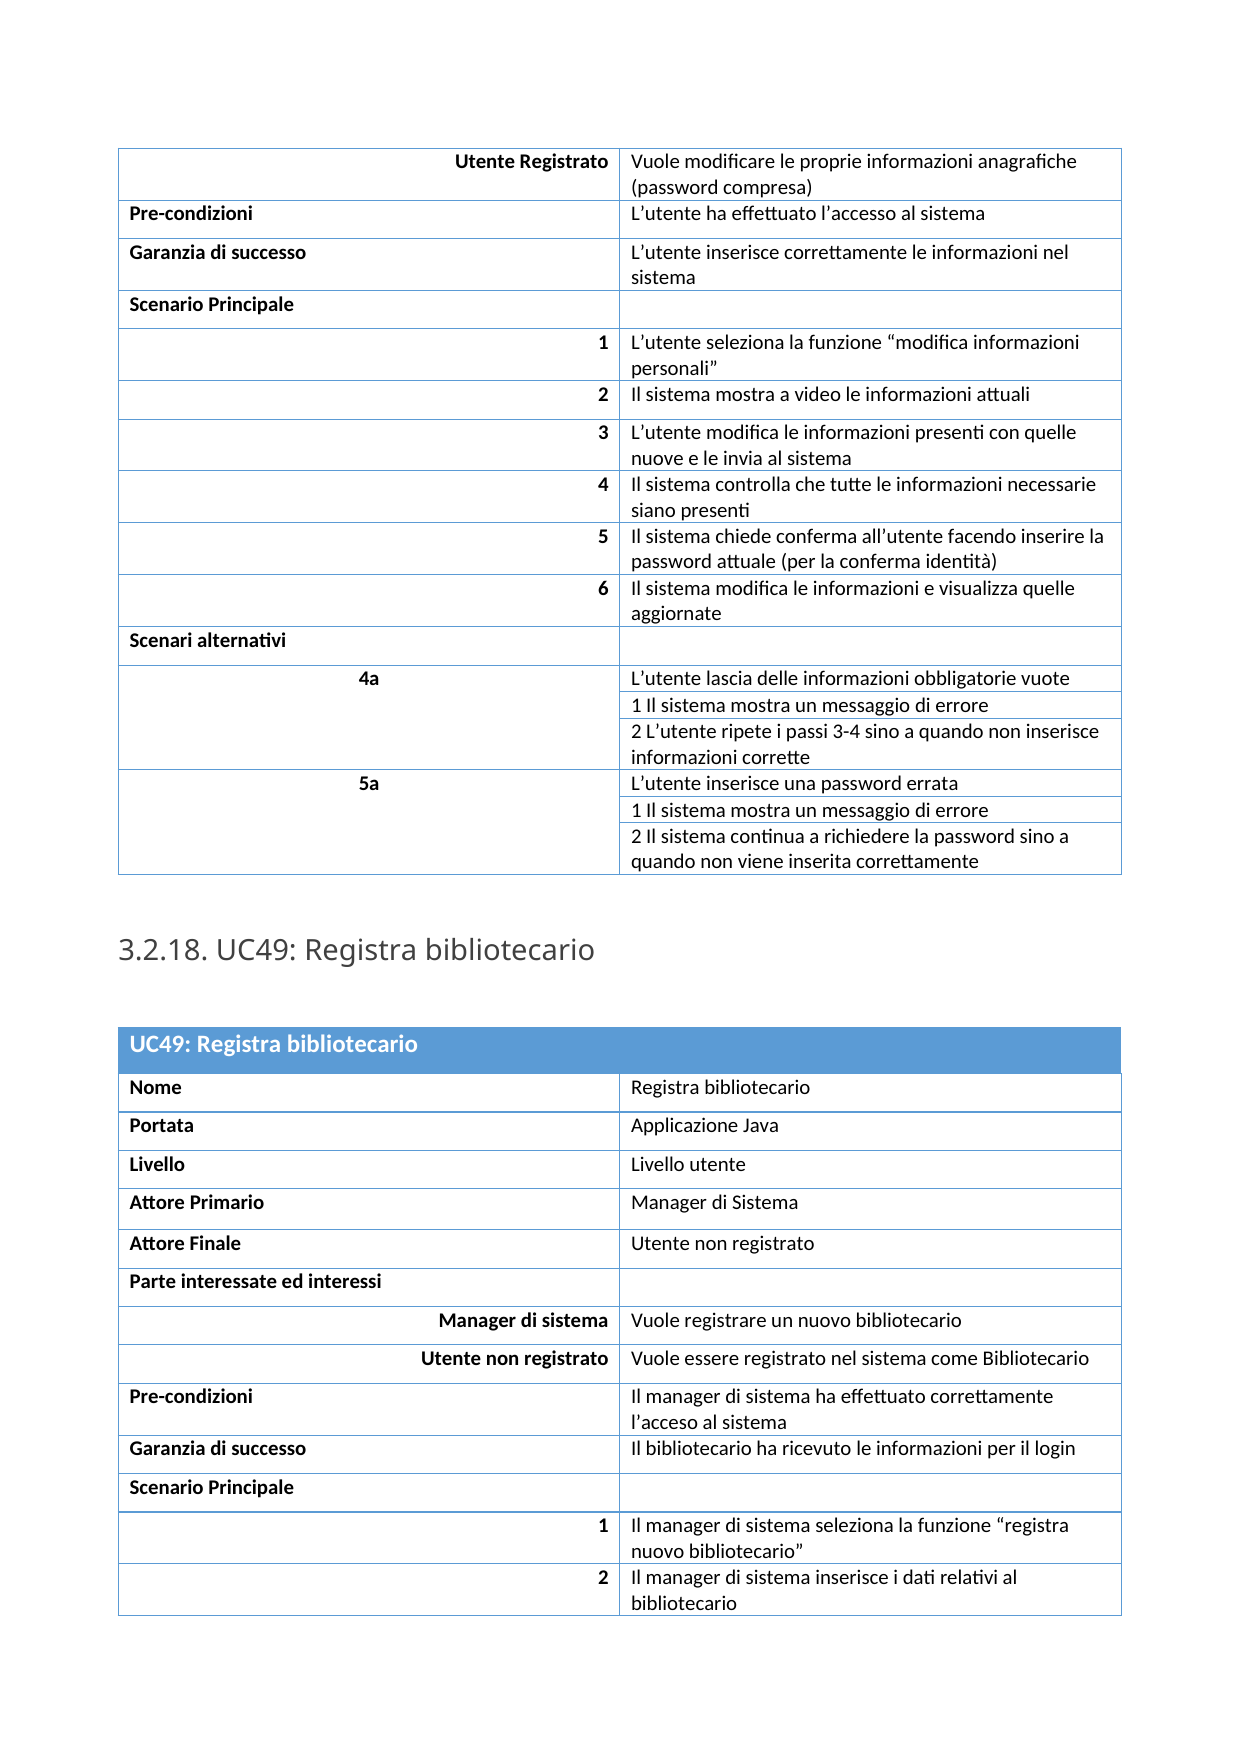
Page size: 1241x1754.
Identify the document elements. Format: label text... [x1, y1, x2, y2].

table_cell Attore Finale [119, 1230, 619, 1267]
table_cell L’utente lascia delle informazioni obbligatorie vuote [620, 666, 1121, 691]
table_cell Portata [119, 1113, 619, 1150]
table_cell 5 [119, 523, 619, 574]
subtitle 3.2.18. UC49: Registra bibliotecario [118, 929, 1122, 969]
table_cell Nome [119, 1074, 619, 1111]
table_cell L’utente inserisce una password errata [620, 770, 1121, 796]
table_cell Il bibliotecario ha ricevuto le informazioni per il login [620, 1436, 1121, 1473]
table_cell Il sistema controlla che tutte le informazioni necessarie siano presenti [620, 471, 1121, 522]
table_cell 5a [119, 770, 619, 874]
table_cell Pre-condizioni [119, 1384, 619, 1434]
table_cell 4a [119, 666, 619, 769]
table_cell Scenari alternativi [119, 627, 619, 664]
table_cell Vuole essere registrato nel sistema come Bibliotecario [620, 1345, 1121, 1383]
table_cell 2 [119, 1564, 619, 1615]
table_cell Il manager di sistema seleziona la funzione “registra nuovo bibliotecario” [620, 1513, 1121, 1563]
table_cell 3 [119, 420, 619, 470]
table_cell Il sistema mostra a video le informazioni attuali [620, 381, 1121, 418]
table_cell 2 [119, 381, 619, 418]
table_cell Parte interessate ed interessi [119, 1269, 619, 1306]
table_cell Utente non registrato [119, 1345, 619, 1383]
table_cell L’utente modifica le informazioni presenti con quelle nuove e le invia al sistema [620, 420, 1121, 470]
table_header UC49: Registra bibliotecario [119, 1028, 1121, 1073]
table_cell 4 [119, 471, 619, 522]
table_cell Il sistema modifica le informazioni e visualizza quelle aggiornate [620, 575, 1121, 626]
table_cell Utente Registrato [119, 149, 619, 199]
table_cell Garanzia di successo [119, 1436, 619, 1473]
table_cell [620, 1269, 1121, 1306]
table_cell L’utente ha effettuato l’accesso al sistema [620, 201, 1121, 238]
table_cell [620, 627, 1121, 664]
table_cell Scenario Principale [119, 1474, 619, 1511]
table_cell 1 Il sistema mostra un messaggio di errore [620, 692, 1121, 717]
table_cell Vuole modificare le proprie informazioni anagrafiche (password compresa) [620, 149, 1121, 199]
table_cell [620, 1474, 1121, 1511]
table_cell Applicazione Java [620, 1113, 1121, 1150]
table_cell Il sistema chiede conferma all’utente facendo inserire la password attuale (per la conferma identità) [620, 523, 1121, 574]
table_cell Attore Primario [119, 1189, 619, 1229]
table_cell 1 [119, 329, 619, 380]
table_cell L’utente seleziona la funzione “modifica informazioni personali” [620, 329, 1121, 380]
table_cell Il manager di sistema inserisce i dati relativi al bibliotecario [620, 1564, 1121, 1615]
table_cell [620, 291, 1121, 328]
table_cell Il manager di sistema ha effettuato correttamente l’acceso al sistema [620, 1384, 1121, 1434]
table_cell Garanzia di successo [119, 239, 619, 290]
table_cell Livello utente [620, 1151, 1121, 1188]
table_cell Livello [119, 1151, 619, 1188]
table_cell Manager di Sistema [620, 1189, 1121, 1229]
table_cell Pre-condizioni [119, 201, 619, 238]
table_cell 1 [119, 1513, 619, 1563]
table_cell 1 Il sistema mostra un messaggio di errore [620, 797, 1121, 822]
table_cell Scenario Principale [119, 291, 619, 328]
table_cell 2 L’utente ripete i passi 3-4 sino a quando non inserisce informazioni corrette [620, 719, 1121, 769]
table_cell Vuole registrare un nuovo bibliotecario [620, 1307, 1121, 1344]
table_cell Utente non registrato [620, 1230, 1121, 1267]
table_cell Registra bibliotecario [620, 1074, 1121, 1111]
table_cell 2 Il sistema continua a richiedere la password sino a quando non viene inserita correttamente [620, 823, 1121, 874]
table_cell Manager di sistema [119, 1307, 619, 1344]
table_cell 6 [119, 575, 619, 626]
table_cell L’utente inserisce correttamente le informazioni nel sistema [620, 239, 1121, 290]
